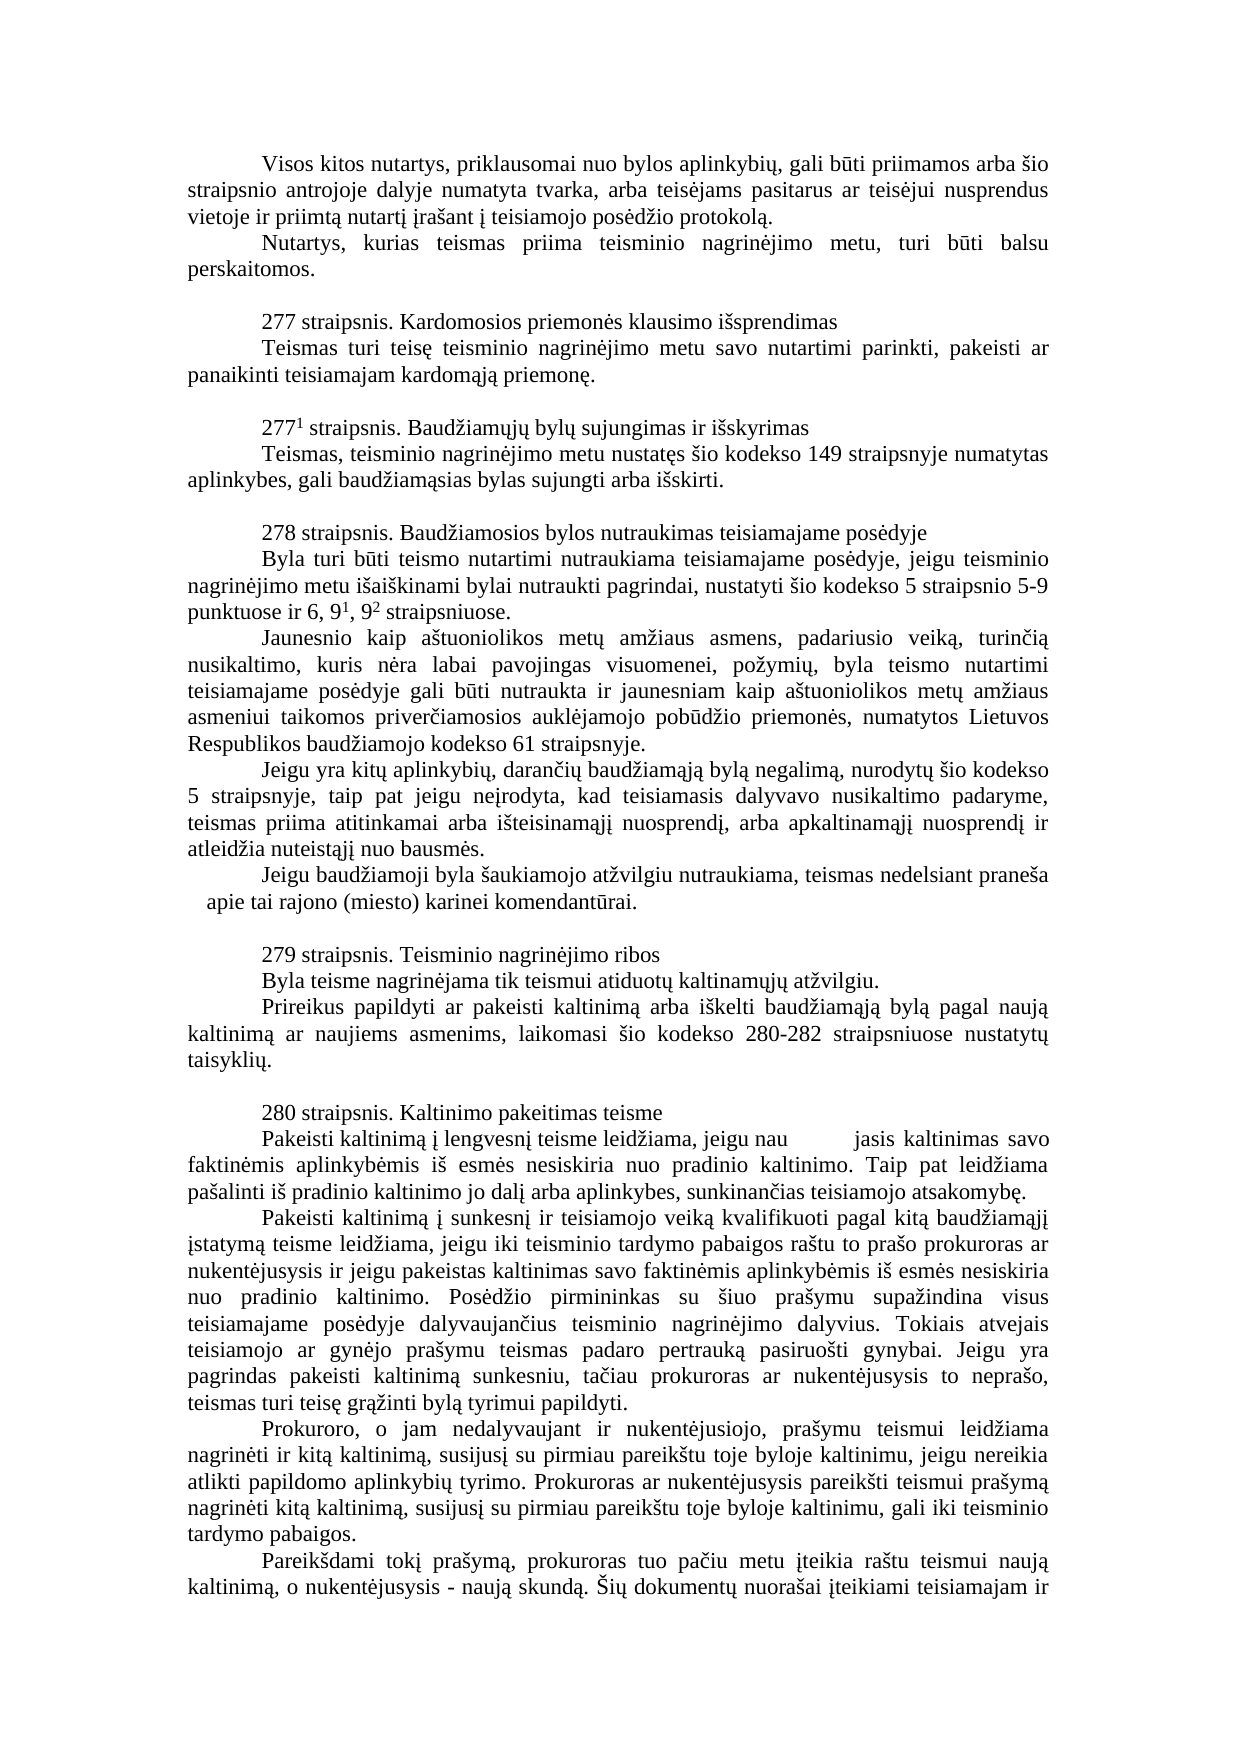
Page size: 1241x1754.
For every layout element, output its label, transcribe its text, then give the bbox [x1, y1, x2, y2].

text 280 straipsnis. Kaltinimo pakeitimas teisme [187, 1099, 1050, 1125]
text Prokuroro, o jam nedalyvaujant ir nukentėjusiojo, prašymu teismui leidžiama nagrinėti ir kitą kaltinimą, susijusį su pirmiau pareikštu toje byloje kaltinimu, jeigu nereikia atlikti papildomo aplinkybių tyrimo. Prokuroras ar nukentėjusysis pareikšti teismui prašymą nagrinėti kitą kaltinimą, susijusį su pirmiau pareikštu toje byloje kaltinimu, gali iki teisminio tardymo pabaigos. [187, 1415, 1050, 1547]
text Pakeisti kaltinimą į lengvesnį teisme leidžiama, jeigu nau jasis kaltinimas savo faktinėmis aplinkybėmis iš esmės nesiskiria nuo pradinio kaltinimo. Taip pat leidžiama pašalinti iš pradinio kaltinimo jo dalį arba aplinkybes, sunkinančias teisiamojo atsakomybę. [187, 1125, 1050, 1204]
text Jeigu baudžiamoji byla šaukiamojo atžvilgiu nutraukiama, teismas nedelsiant praneša apie tai rajono (miesto) karinei komendantūrai. [206, 862, 1050, 914]
text Visos kitos nutartys, priklausomai nuo bylos aplinkybių, gali būti priimamos arba šio straipsnio antrojoje dalyje numatyta tvarka, arba teisėjams pasitarus ar teisėjui nusprendus vietoje ir priimtą nutartį įrašant į teisiamojo posėdžio protokolą. [187, 150, 1050, 229]
text Prireikus papildyti ar pakeisti kaltinimą arba iškelti baudžiamąją bylą pagal naują kaltinimą ar naujiems asmenims, laikomasi šio kodekso 280-282 straipsniuose nustatytų taisyklių. [187, 993, 1050, 1072]
text Byla teisme nagrinėjama tik teismui atiduotų kaltinamųjų atžvilgiu. [187, 967, 1050, 993]
text Pakeisti kaltinimą į sunkesnį ir teisiamojo veiką kvalifikuoti pagal kitą baudžiamąjį įstatymą teisme leidžiama, jeigu iki teisminio tardymo pabaigos raštu to prašo prokuroras ar nukentėjusysis ir jeigu pakeistas kaltinimas savo faktinėmis aplinkybėmis iš esmės nesiskiria nuo pradinio kaltinimo. Posėdžio pirmininkas su šiuo prašymu supažindina visus teisiamajame posėdyje dalyvaujančius teisminio nagrinėjimo dalyvius. Tokiais atvejais teisiamojo ar gynėjo prašymu teismas padaro pertrauką pasiruošti gynybai. Jeigu yra pagrindas pakeisti kaltinimą sunkesniu, tačiau prokuroras ar nukentėjusysis to neprašo, teismas turi teisę grąžinti bylą tyrimui papildyti. [187, 1204, 1050, 1415]
text 278 straipsnis. Baudžiamosios bylos nutraukimas teisiamajame posėdyje [187, 519, 1050, 545]
text Pareikšdami tokį prašymą, prokuroras tuo pačiu metu įteikia raštu teismui naują kaltinimą, o nukentėjusysis - naują skundą. Šių dokumentų nuorašai įteikiami teisiamajam ir [187, 1547, 1050, 1599]
text 2771 straipsnis. Baudžiamųjų bylų sujungimas ir išskyrimas [187, 413, 1050, 440]
text Teismas, teisminio nagrinėjimo metu nustatęs šio kodekso 149 straipsnyje numatytas aplinkybes, gali baudžiamąsias bylas sujungti arba išskirti. [187, 440, 1050, 493]
text Nutartys, kurias teismas priima teisminio nagrinėjimo metu, turi būti balsu perskaitomos. [187, 229, 1050, 282]
text Byla turi būti teismo nutartimi nutraukiama teisiamajame posėdyje, jeigu teisminio nagrinėjimo metu išaiškinami bylai nutraukti pagrindai, nustatyti šio kodekso 5 straipsnio 5-9 punktuose ir 6, 91, 92 straipsniuose. [187, 545, 1050, 624]
text Jaunesnio kaip aštuoniolikos metų amžiaus asmens, padariusio veiką, turinčią nusikaltimo, kuris nėra labai pavojingas visuomenei, požymių, byla teismo nutartimi teisiamajame posėdyje gali būti nutraukta ir jaunesniam kaip aštuoniolikos metų amžiaus asmeniui taikomos priverčiamosios auklėjamojo pobūdžio priemonės, numatytos Lietuvos Respublikos baudžiamojo kodekso 61 straipsnyje. [187, 624, 1050, 756]
text 279 straipsnis. Teisminio nagrinėjimo ribos [187, 941, 1050, 967]
text Jeigu yra kitų aplinkybių, darančių baudžiamąją bylą negalimą, nurodytų šio kodekso 5 straipsnyje, taip pat jeigu neįrodyta, kad teisiamasis dalyvavo nusikaltimo padaryme, teismas priima atitinkamai arba išteisinamąjį nuosprendį, arba apkaltinamąjį nuosprendį ir atleidžia nuteistąjį nuo bausmės. [187, 756, 1050, 862]
text 277 straipsnis. Kardomosios priemonės klausimo išsprendimas [187, 308, 1050, 334]
text Teismas turi teisę teisminio nagrinėjimo metu savo nutartimi parinkti, pakeisti ar panaikinti teisiamajam kardomąją priemonę. [187, 334, 1050, 387]
